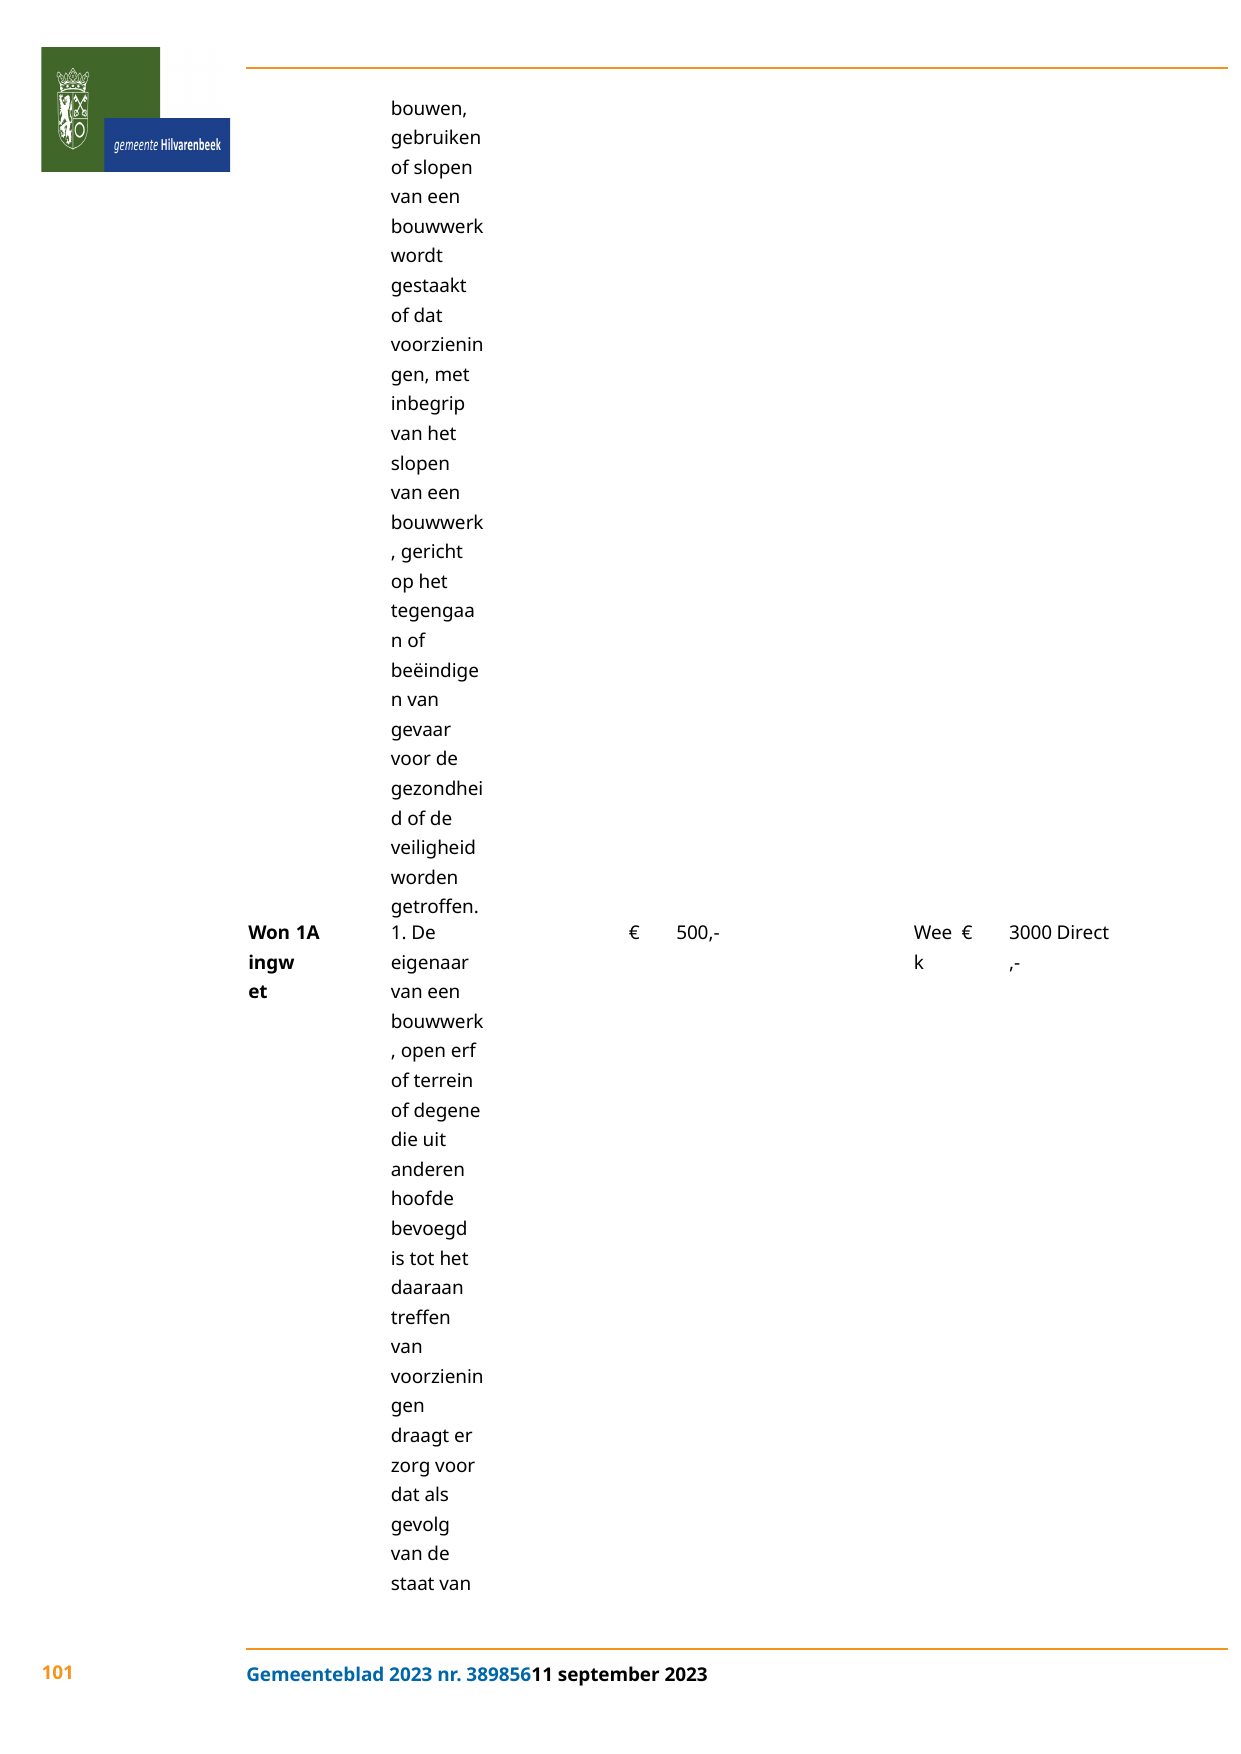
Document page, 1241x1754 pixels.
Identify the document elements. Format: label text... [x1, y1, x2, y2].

table_cell [914, 95, 961, 919]
picture [41, 47, 231, 172]
table_cell [629, 95, 676, 919]
table_cell [676, 95, 914, 919]
table_cell bouwen, gebruiken of slopen van een bouwwerk wordt gestaakt of dat voorzieningen, met inbegrip van het slopen van een bouwwerk, gericht op het tegengaan of beëindigen van gevaar voor de gezondheid of de veiligheid worden getroffen. [391, 95, 486, 919]
table_cell 500,- [676, 919, 914, 1596]
table_cell Direct [1056, 919, 1152, 1596]
table_cell [296, 95, 391, 919]
table_cell 3000,- [1009, 919, 1056, 1596]
table_cell Woningwet [248, 919, 296, 1596]
table_cell [486, 95, 628, 919]
table_cell [961, 95, 1009, 919]
table_cell 1A [296, 919, 391, 1596]
table_cell [1009, 95, 1056, 919]
table_cell [1056, 95, 1152, 919]
table_cell [486, 919, 628, 1596]
table_cell Week [914, 919, 961, 1596]
table_cell € [629, 919, 676, 1596]
table_cell 1. De eigenaar van een bouwwerk, open erf of terrein of degene die uit anderen hoofde bevoegd is tot het daaraan treffen van voorzieningen draagt er zorg voor dat als gevolg van de staat van [391, 919, 486, 1596]
table_cell [248, 95, 296, 919]
table_cell € [961, 919, 1009, 1596]
